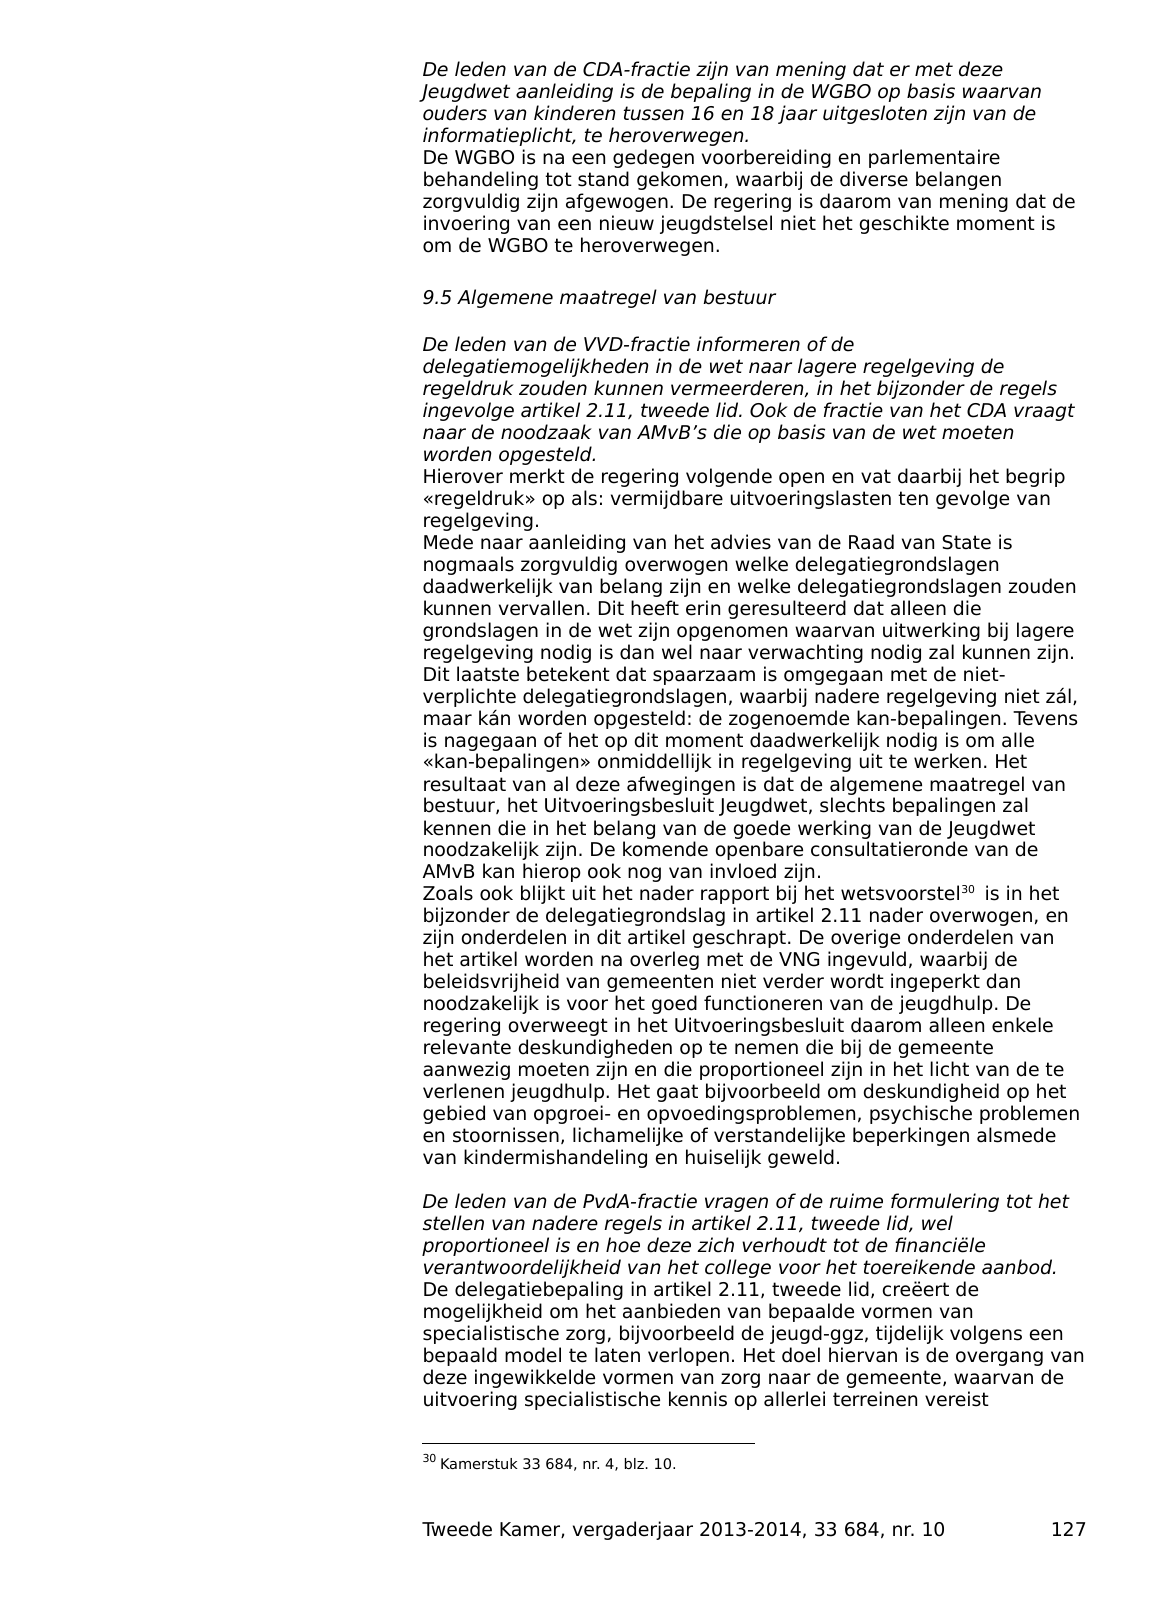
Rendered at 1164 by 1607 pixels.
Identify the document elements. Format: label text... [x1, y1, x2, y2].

text De leden van de PvdA-fractie vragen of de ruime formulering tot het stellen van nadere regels in artikel 2.11, tweede lid, wel proportioneel is en hoe deze zich verhoudt tot de financiële verantwoordelijkheid van het college voor het toereikende aanbod. [422, 1191, 1087, 1279]
subtitle 9.5 Algemene maatregel van bestuur [422, 287, 1087, 309]
text De WGBO is na een gedegen voorbereiding en parlementaire behandeling tot stand gekomen, waarbij de diverse belangen zorgvuldig zijn afgewogen. De regering is daarom van mening dat de invoering van een nieuw jeugdstelsel niet het geschikte moment is om de WGBO te heroverwegen. [422, 147, 1087, 257]
text De delegatiebepaling in artikel 2.11, tweede lid, creëert de mogelijkheid om het aanbieden van bepaalde vormen van specialistische zorg, bijvoorbeeld de jeugd-ggz, tijdelijk volgens een bepaald model te laten verlopen. Het doel hiervan is de overgang van deze ingewikkelde vormen van zorg naar de gemeente, waarvan de uitvoering specialistische kennis op allerlei terreinen vereist [422, 1279, 1087, 1411]
text Zoals ook blijkt uit het nader rapport bij het wetsvoorstel is in het bijzonder de delegatiegrondslag in artikel 2.11 nader overwogen, en zijn onderdelen in dit artikel geschrapt. De overige onderdelen van het artikel worden na overleg met de VNG ingevuld, waarbij de beleidsvrijheid van gemeenten niet verder wordt ingeperkt dan noodzakelijk is voor het goed functioneren van de jeugdhulp. De regering overweegt in het Uitvoeringsbesluit daarom alleen enkele relevante deskundigheden op te nemen die bij de gemeente aanwezig moeten zijn en die proportioneel zijn in het licht van de te verlenen jeugdhulp. Het gaat bijvoorbeeld om deskundigheid op het gebied van opgroei- en opvoedingsproblemen, psychische problemen en stoornissen, lichamelijke of verstandelijke beperkingen alsmede van kindermishandeling en huiselijk geweld. [422, 883, 1087, 1169]
text De leden van de VVD-fractie informeren of de delegatiemogelijkheden in de wet naar lagere regelgeving de regeldruk zouden kunnen vermeerderen, in het bijzonder de regels ingevolge artikel 2.11, tweede lid. Ook de fractie van het CDA vraagt naar de noodzaak van AMvB’s die op basis van de wet moeten worden opgesteld. [422, 334, 1087, 466]
text Hierover merkt de regering volgende open en vat daarbij het begrip «regeldruk» op als: vermijdbare uitvoeringslasten ten gevolge van regelgeving. [422, 466, 1087, 532]
text Mede naar aanleiding van het advies van de Raad van State is nogmaals zorgvuldig overwogen welke delegatiegrondslagen daadwerkelijk van belang zijn en welke delegatiegrondslagen zouden kunnen vervallen. Dit heeft erin geresulteerd dat alleen die grondslagen in de wet zijn opgenomen waarvan uitwerking bij lagere regelgeving nodig is dan wel naar verwachting nodig zal kunnen zijn. Dit laatste betekent dat spaarzaam is omgegaan met de niet-verplichte delegatiegrondslagen, waarbij nadere regelgeving niet zál, maar kán worden opgesteld: de zogenoemde kan-bepalingen. Tevens is nagegaan of het op dit moment daadwerkelijk nodig is om alle «kan-bepalingen» onmiddellijk in regelgeving uit te werken. Het resultaat van al deze afwegingen is dat de algemene maatregel van bestuur, het Uitvoeringsbesluit Jeugdwet, slechts bepalingen zal kennen die in het belang van de goede werking van de Jeugdwet noodzakelijk zijn. De komende openbare consultatieronde van de AMvB kan hierop ook nog van invloed zijn. [422, 532, 1087, 883]
text Kamerstuk 33 684, nr. 4, blz. 10. [422, 1452, 1087, 1474]
text De leden van de CDA-fractie zijn van mening dat er met deze Jeugdwet aanleiding is de bepaling in de WGBO op basis waarvan ouders van kinderen tussen 16 en 18 jaar uitgesloten zijn van de informatieplicht, te heroverwegen. [422, 59, 1087, 147]
